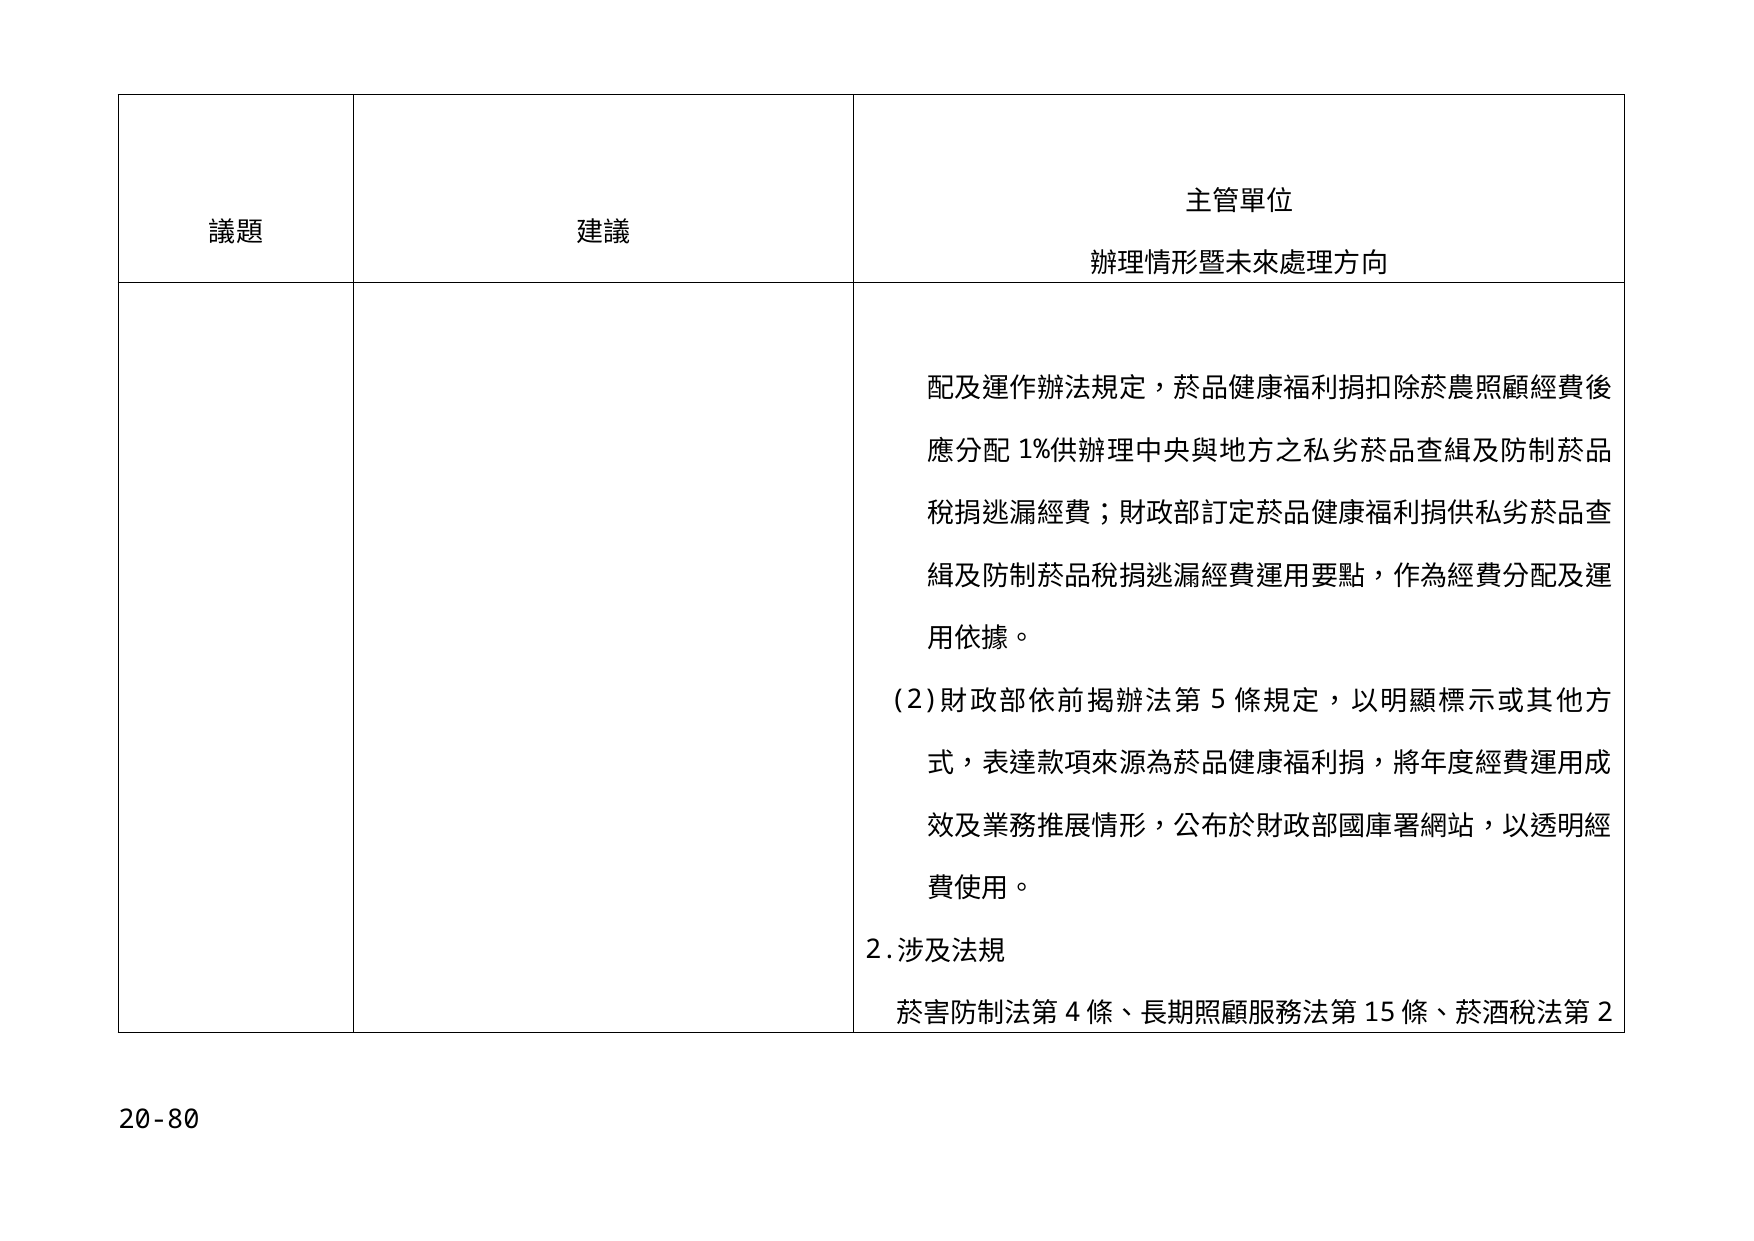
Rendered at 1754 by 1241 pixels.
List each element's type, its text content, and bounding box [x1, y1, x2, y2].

table_header 建議 [354, 95, 853, 282]
table_cell 配及運作辦法規定，菸品健康福利捐扣除菸農照顧經費後應分配1%供辦理中央與地方之私劣菸品查緝及防制菸品稅捐逃漏經費；財政部訂定菸品健康福利捐供私劣菸品查緝及防制菸品稅捐逃漏經費運用要點，作為經費分配及運用依據。 (2)財政部依前揭辦法第5條規定，以明顯標示或其他方式，表達款項來源為菸品健康福利捐，將年度經費運用成效及業務推展情形，公布於財政部國庫署網站，以透明經費使用。 2.涉及法規 菸害防制法第4條、長期照顧服務法第15條、菸酒稅法第2 [854, 283, 1624, 1032]
table_header 主管單位 辦理情形暨未來處理方向 [854, 95, 1624, 282]
table_cell [354, 283, 853, 1032]
table_header 議題 [119, 95, 353, 282]
table_cell [119, 283, 353, 1032]
